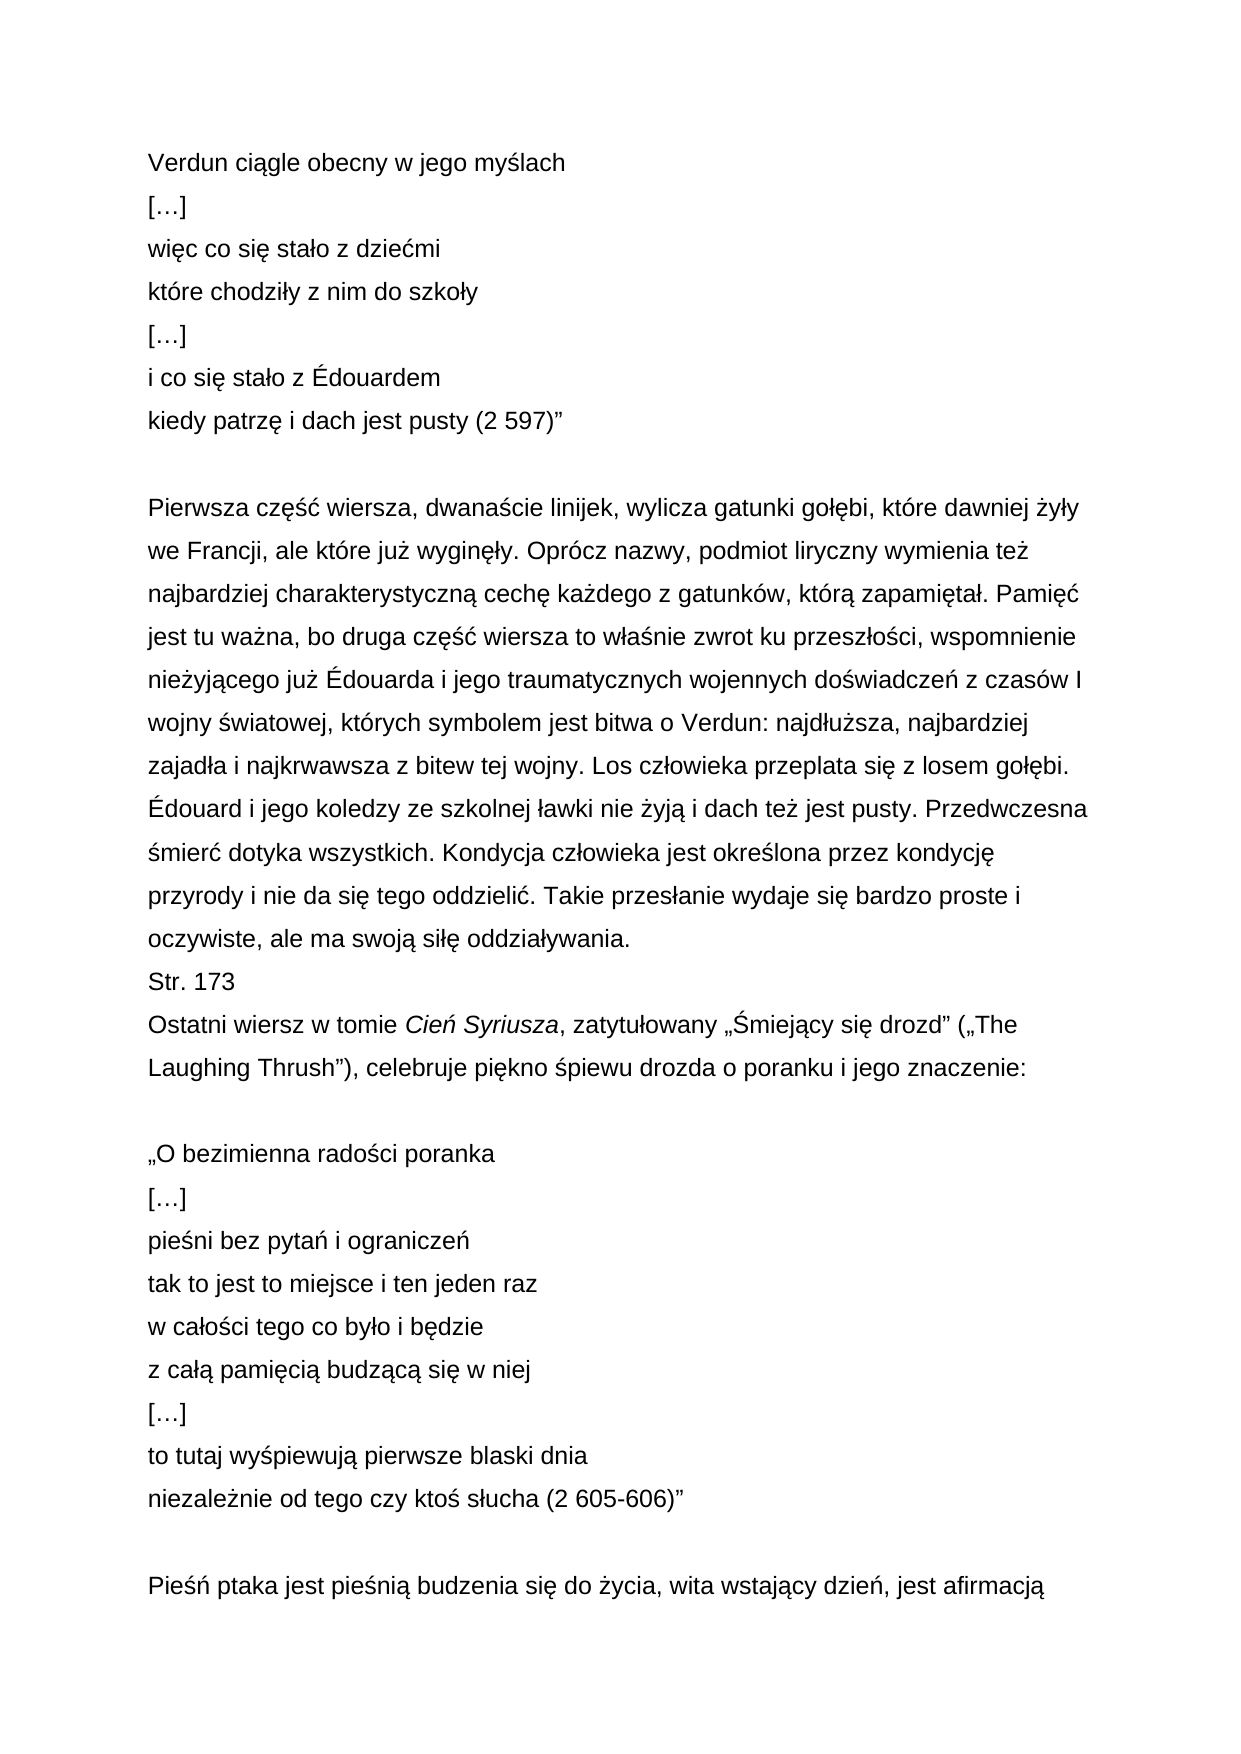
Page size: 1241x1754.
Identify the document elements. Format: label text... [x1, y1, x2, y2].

text to tutaj wyśpiewują pierwsze blaski dnia [148, 1441, 1093, 1470]
text z całą pamięcią budzącą się w niej [148, 1355, 1093, 1384]
text Ostatni wiersz w tomie Cień Syriusza, zatytułowany „Śmiejący się drozd” („The Laughing Thrush”), celebruje piękno śpiewu drozda o poranku i jego znaczenie: [148, 1010, 1093, 1082]
text „O bezimienna radości poranka [148, 1139, 1093, 1168]
text Verdun ciągle obecny w jego myślach [148, 148, 1093, 176]
text […] [148, 191, 1093, 219]
text Pierwsza część wiersza, dwanaście linijek, wylicza gatunki gołębi, które dawniej żyły we Francji, ale które już wyginęły. Oprócz nazwy, podmiot liryczny wymienia też najbardziej charakterystyczną cechę każdego z gatunków, którą zapamiętał. Pamięć jest tu ważna, bo druga część wiersza to właśnie zwrot ku przeszłości, wspomnienie nieżyjącego już Édouarda i jego traumatycznych wojennych doświadczeń z czasów I wojny światowej, których symbolem jest bitwa o Verdun: najdłuższa, najbardziej zajadła i najkrwawsza z bitew tej wojny. Los człowieka przeplata się z losem gołębi. Édouard i jego koledzy ze szkolnej ławki nie żyją i dach też jest pusty. Przedwczesna śmierć dotyka wszystkich. Kondycja człowieka jest określona przez kondycję przyrody i nie da się tego oddzielić. Takie przesłanie wydaje się bardzo proste i oczywiste, ale ma swoją siłę oddziaływania. [148, 493, 1093, 953]
text pieśni bez pytań i ograniczeń [148, 1226, 1093, 1254]
text w całości tego co było i będzie [148, 1312, 1093, 1341]
text niezależnie od tego czy ktoś słucha (2 605-606)” [148, 1484, 1093, 1513]
text […] [148, 1183, 1093, 1211]
text Str. 173 [148, 967, 1093, 996]
text […] [148, 320, 1093, 349]
text Pieśń ptaka jest pieśnią budzenia się do życia, wita wstający dzień, jest afirmacją [148, 1571, 1093, 1599]
text […] [148, 1398, 1093, 1427]
text które chodziły z nim do szkoły [148, 277, 1093, 306]
text więc co się stało z dziećmi [148, 234, 1093, 263]
text kiedy patrzę i dach jest pusty (2 597)” [148, 406, 1093, 435]
text tak to jest to miejsce i ten jeden raz [148, 1269, 1093, 1298]
text i co się stało z Édouardem [148, 363, 1093, 392]
